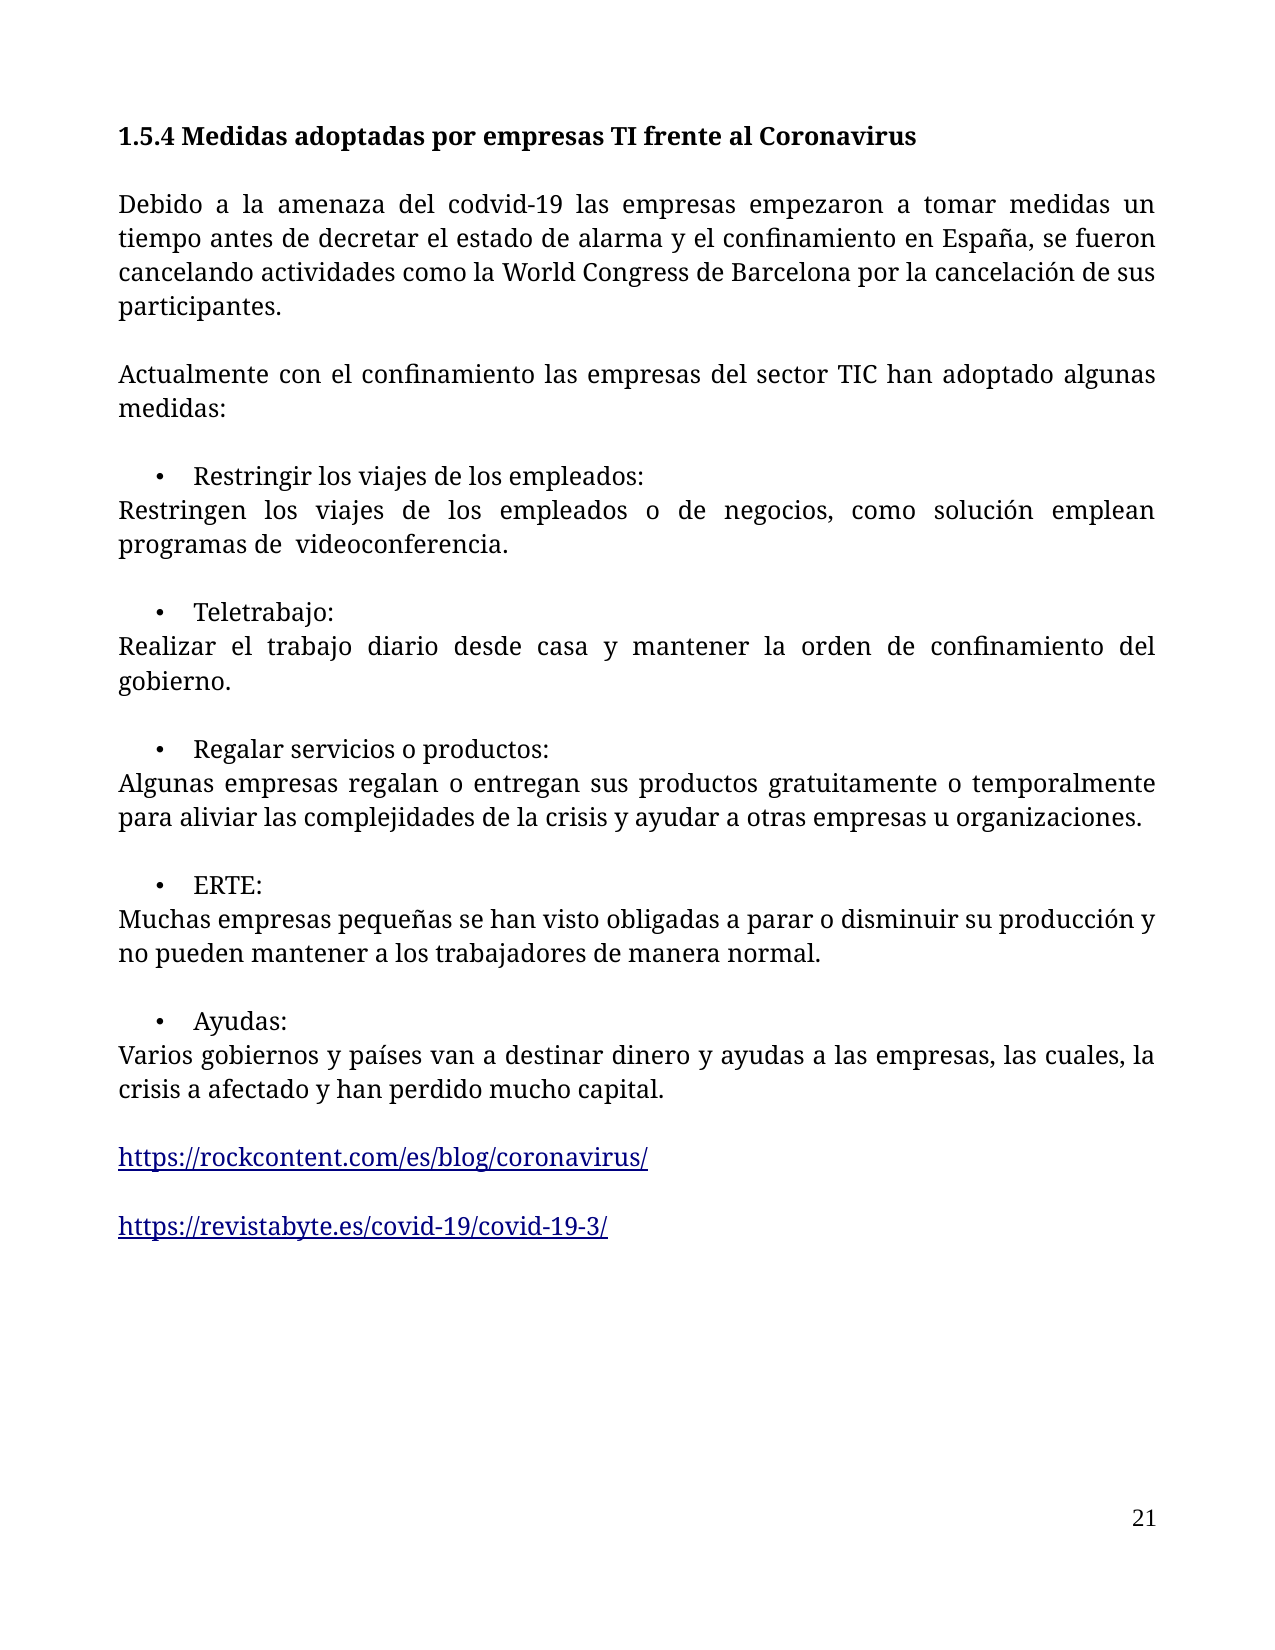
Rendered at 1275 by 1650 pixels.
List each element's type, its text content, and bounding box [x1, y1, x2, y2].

list Regalar servicios o productos: [156, 731, 1157, 765]
text 1.5.4 Medidas adoptadas por empresas TI frente al Coronavirus [118, 118, 1157, 152]
text Debido a la amenaza del codvid-19 las empresas empezaron a tomar medidas un tiempo antes de decretar el estado de alarma y el confinamiento en España, se fueron cancelando actividades como la World Congress de Barcelona por la cancelación de sus participantes. [118, 186, 1157, 322]
list Teletrabajo: [156, 595, 1157, 629]
text Algunas empresas regalan o entregan sus productos gratuitamente o temporalmente para aliviar las complejidades de la crisis y ayudar a otras empresas u organizaciones. [118, 765, 1157, 833]
list Ayudas: [156, 1004, 1157, 1038]
text Varios gobiernos y países van a destinar dinero y ayudas a las empresas, las cuales, la crisis a afectado y han perdido mucho capital. [118, 1038, 1157, 1106]
text https://revistabyte.es/covid-19/covid-19-3/ [118, 1208, 1157, 1242]
list ERTE: [156, 867, 1157, 902]
text Realizar el trabajo diario desde casa y mantener la orden de confinamiento del gobierno. [118, 629, 1157, 697]
text Muchas empresas pequeñas se han visto obligadas a parar o disminuir su producción y no pueden mantener a los trabajadores de manera normal. [118, 902, 1157, 970]
text https://rockcontent.com/es/blog/coronavirus/ [118, 1140, 1157, 1174]
text Restringen los viajes de los empleados o de negocios, como solución emplean programas de videoconferencia. [118, 493, 1157, 561]
text Actualmente con el confinamiento las empresas del sector TIC han adoptado algunas medidas: [118, 357, 1157, 425]
list Restringir los viajes de los empleados: [156, 459, 1157, 493]
